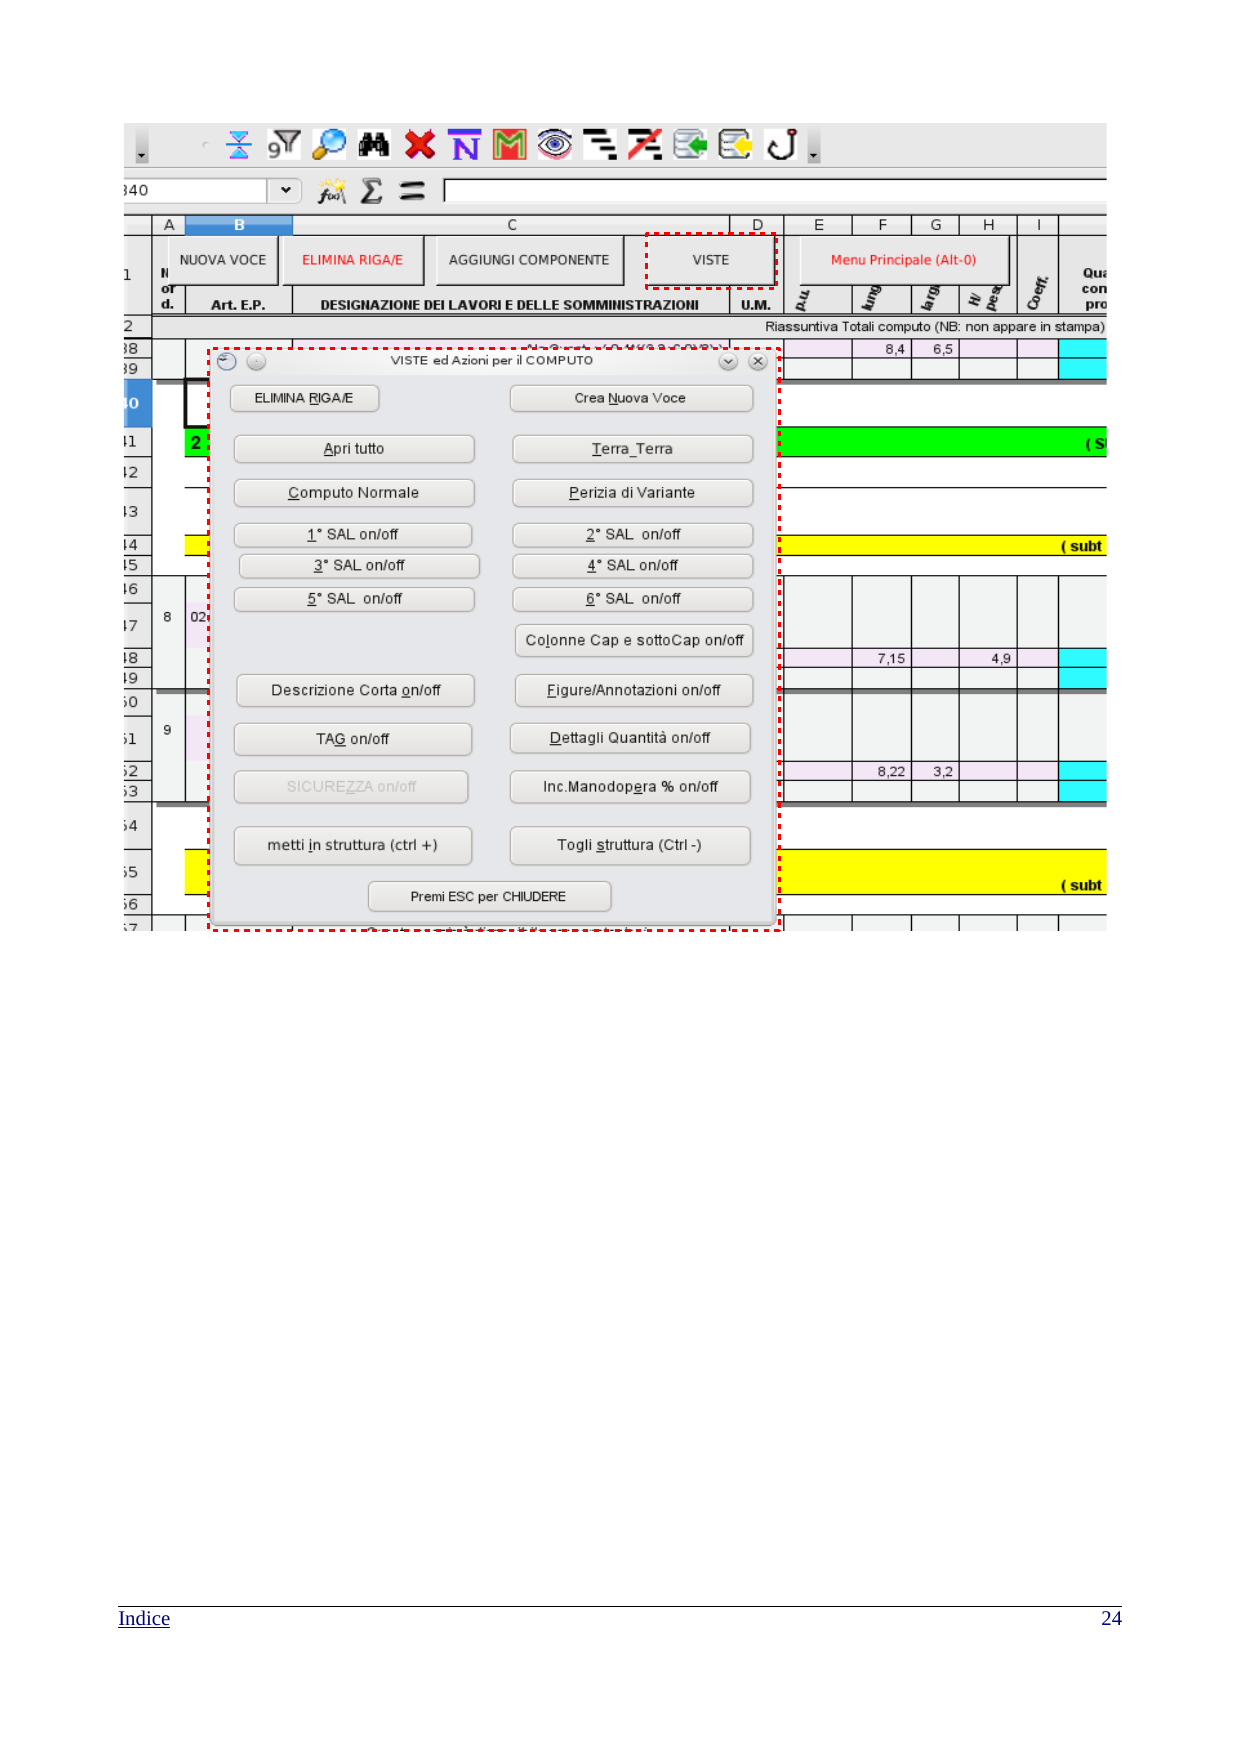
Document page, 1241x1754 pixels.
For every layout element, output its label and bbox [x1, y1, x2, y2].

table_header [118, 118, 1122, 961]
picture [123, 123, 1107, 931]
